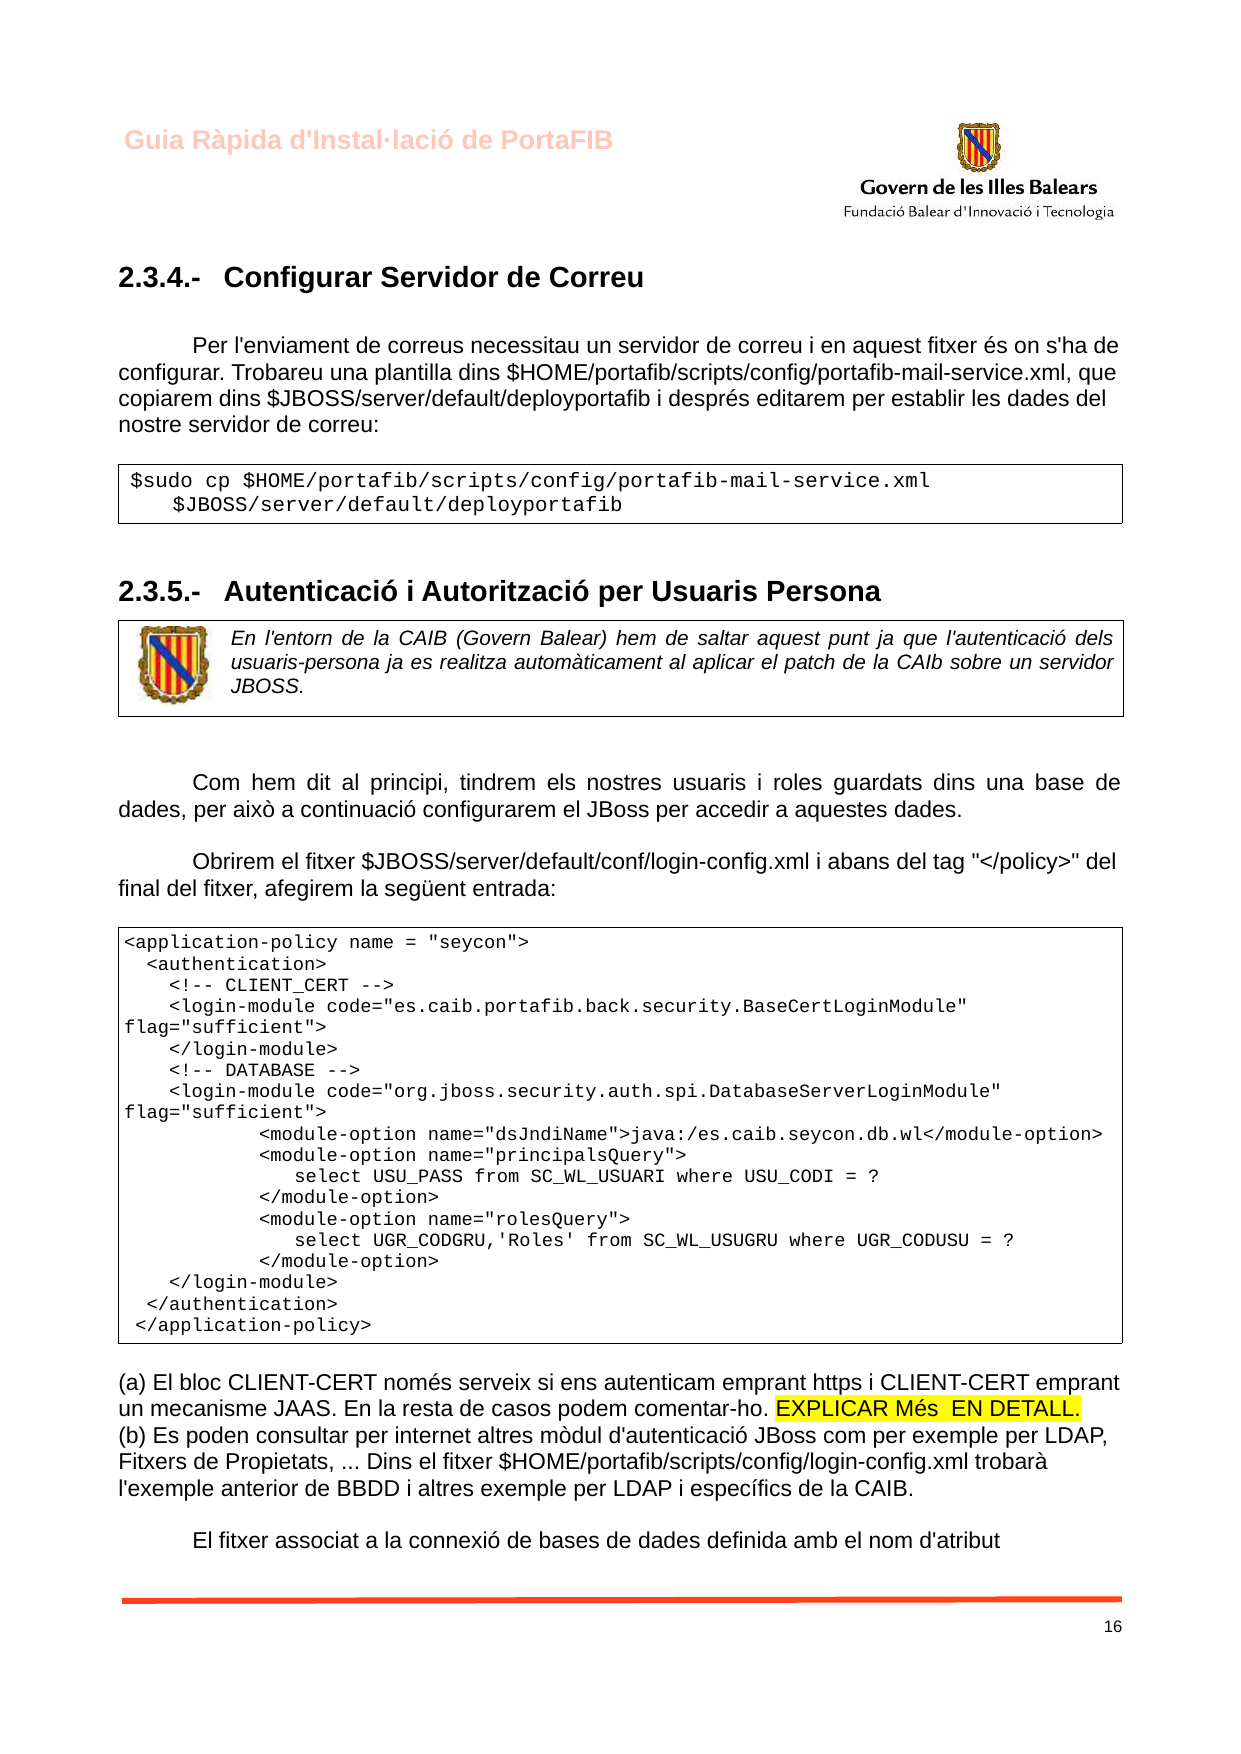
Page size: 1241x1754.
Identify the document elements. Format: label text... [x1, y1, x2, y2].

text Obrirem el fitxer $JBOSS/server/default/conf/login-config.xml i abans del tag "</policy>" del final del fitxer, afegirem la següent entrada: [118, 848, 1122, 901]
text El fitxer associat a la connexió de bases de dades definida amb el nom d'atribut [118, 1527, 1122, 1553]
table_header <application-policy name = "seycon"> <authentication> <!-- CLIENT_CERT --> <login-module code="es.caib.portafib.back.security.BaseCertLoginModule" flag="sufficient"> </login-module> <!-- DATABASE --> <login-module code="org.jboss.security.auth.spi.DatabaseServerLoginModule" flag="sufficient"> <module-option name="dsJndiName">java:/es.caib.seycon.db.wl</module-option> <module-option name="principalsQuery"> select USU_PASS from SC_WL_USUARI where USU_CODI = ? </module-option> <module-option name="rolesQuery"> select UGR_CODGRU,'Roles' from SC_WL_USUGRU where UGR_CODUSU = ? </module-option> </login-module> </authentication> </application-policy> [119, 928, 1122, 1343]
subtitle Configurar Servidor de Correu [118, 260, 1122, 293]
subtitle Autenticació i Autorització per Usuaris Persona [118, 574, 1122, 608]
text (b) Es poden consultar per internet altres mòdul d'autenticació JBoss com per exemple per LDAP, Fitxers de Propietats, ... Dins el fitxer $HOME/portafib/scripts/config/login-config.xml trobarà l'exemple anterior de BBDD i altres exemple per LDAP i específics de la CAIB. [118, 1422, 1122, 1501]
table_header En l'entorn de la CAIB (Govern Balear) hem de saltar aquest punt ja que l'autenticació dels usuaris-persona ja es realitza automàticament al aplicar el patch de la CAIb sobre un servidor JBOSS. [225, 621, 1123, 716]
text (a) El bloc CLIENT-CERT només serveix si ens autenticam emprant https i CLIENT-CERT emprant un mecanisme JAAS. En la resta de casos podem comentar-ho. EXPLICAR Més EN DETALL. [118, 1369, 1122, 1422]
picture [840, 123, 1117, 220]
table_header [119, 621, 225, 716]
text Per l'enviament de correus necessitau un servidor de correu i en aquest fitxer és on s'ha de configurar. Trobareu una plantilla dins $HOME/portafib/scripts/config/portafib-mail-service.xml, que copiarem dins $JBOSS/server/default/deployportafib i després editarem per establir les dades del nostre servidor de correu: [118, 332, 1122, 438]
text Com hem dit al principi, tindrem els nostres usuaris i roles guardats dins una base de dades, per això a continuació configurarem el JBoss per accedir a aquestes dades. [118, 769, 1122, 822]
table_header $sudo cp $HOME/portafib/scripts/config/portafib-mail-service.xml $JBOSS/server/default/deployportafib [119, 465, 1122, 523]
picture [134, 626, 214, 706]
